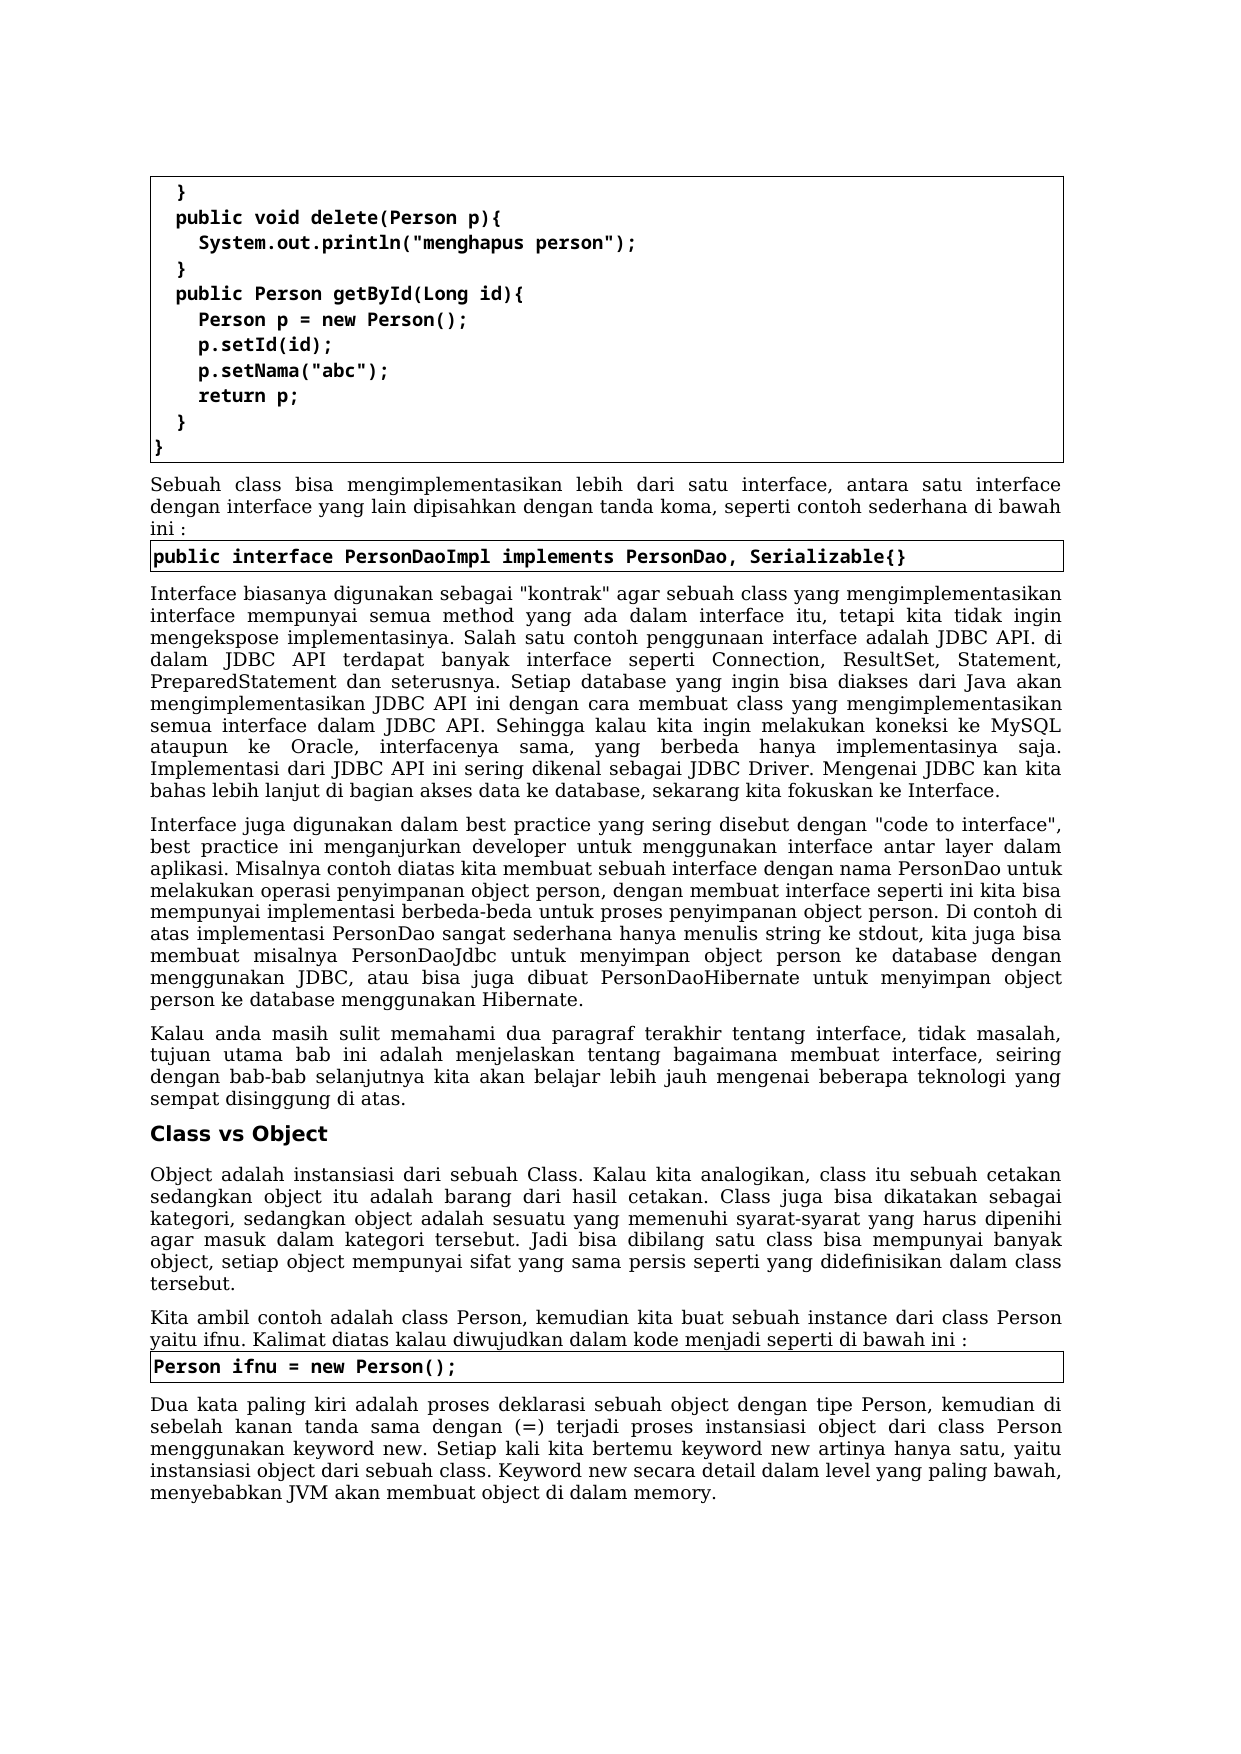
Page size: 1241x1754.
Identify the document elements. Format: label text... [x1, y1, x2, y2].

text Kalau anda masih sulit memahami dua paragraf terakhir tentang interface, tidak masalah, tujuan utama bab ini adalah menjelaskan tentang bagaimana membuat interface, seiring dengan bab-bab selanjutnya kita akan belajar lebih jauh mengenai beberapa teknologi yang sempat disinggung di atas. [150, 1023, 1063, 1110]
text Dua kata paling kiri adalah proses deklarasi sebuah object dengan tipe Person, kemudian di sebelah kanan tanda sama dengan (=) terjadi proses instansiasi object dari class Person menggunakan keyword new. Setiap kali kita bertemu keyword new artinya hanya satu, yaitu instansiasi object dari sebuah class. Keyword new secara detail dalam level yang paling bawah, menyebabkan JVM akan membuat object di dalam memory. [150, 1394, 1063, 1503]
text p.setId(id); [151, 329, 1063, 354]
text Person ifnu = new Person(); [151, 1352, 1063, 1382]
text } [151, 252, 1063, 278]
text Interface biasanya digunakan sebagai "kontrak" agar sebuah class yang mengimplementasikan interface mempunyai semua method yang ada dalam interface itu, tetapi kita tidak ingin mengekspose implementasinya. Salah satu contoh penggunaan interface adalah JDBC API. di dalam JDBC API terdapat banyak interface seperti Connection, ResultSet, Statement, PreparedStatement dan seterusnya. Setiap database yang ingin bisa diakses dari Java akan mengimplementasikan JDBC API ini dengan cara membuat class yang mengimplementasikan semua interface dalam JDBC API. Sehingga kalau kita ingin melakukan koneksi ke MySQL ataupun ke Oracle, interfacenya sama, yang berbeda hanya implementasinya saja. Implementasi dari JDBC API ini sering dikenal sebagai JDBC Driver. Mengenai JDBC kan kita bahas lebih lanjut di bagian akses data ke database, sekarang kita fokuskan ke Interface. [150, 583, 1063, 802]
subtitle Class vs Object [150, 1122, 1063, 1146]
text } [151, 405, 1063, 431]
text return p; [151, 380, 1063, 405]
text Sebuah class bisa mengimplementasikan lebih dari satu interface, antara satu interface dengan interface yang lain dipisahkan dengan tanda koma, seperti contoh sederhana di bawah ini : [150, 474, 1063, 540]
text Person p = new Person(); [151, 303, 1063, 329]
text System.out.println("menghapus person"); [151, 227, 1063, 252]
text p.setNama("abc"); [151, 354, 1063, 380]
text } [151, 431, 1063, 462]
text Kita ambil contoh adalah class Person, kemudian kita buat sebuah instance dari class Person yaitu ifnu. Kalimat diatas kalau diwujudkan dalam kode menjadi seperti di bawah ini : [150, 1307, 1063, 1351]
text public void delete(Person p){ [151, 201, 1063, 227]
text Interface juga digunakan dalam best practice yang sering disebut dengan "code to interface", best practice ini menganjurkan developer untuk menggunakan interface antar layer dalam aplikasi. Misalnya contoh diatas kita membuat sebuah interface dengan nama PersonDao untuk melakukan operasi penyimpanan object person, dengan membuat interface seperti ini kita bisa mempunyai implementasi berbeda-beda untuk proses penyimpanan object person. Di contoh di atas implementasi PersonDao sangat sederhana hanya menulis string ke stdout, kita juga bisa membuat misalnya PersonDaoJdbc untuk menyimpan object person ke database dengan menggunakan JDBC, atau bisa juga dibuat PersonDaoHibernate untuk menyimpan object person ke database menggunakan Hibernate. [150, 814, 1063, 1011]
text } [151, 177, 1063, 201]
text public Person getById(Long id){ [151, 278, 1063, 303]
text Object adalah instansiasi dari sebuah Class. Kalau kita analogikan, class itu sebuah cetakan sedangkan object itu adalah barang dari hasil cetakan. Class juga bisa dikatakan sebagai kategori, sedangkan object adalah sesuatu yang memenuhi syarat-syarat yang harus dipenihi agar masuk dalam kategori tersebut. Jadi bisa dibilang satu class bisa mempunyai banyak object, setiap object mempunyai sifat yang sama persis seperti yang didefinisikan dalam class tersebut. [150, 1164, 1063, 1295]
text public interface PersonDaoImpl implements PersonDao, Serializable{} [151, 541, 1063, 571]
